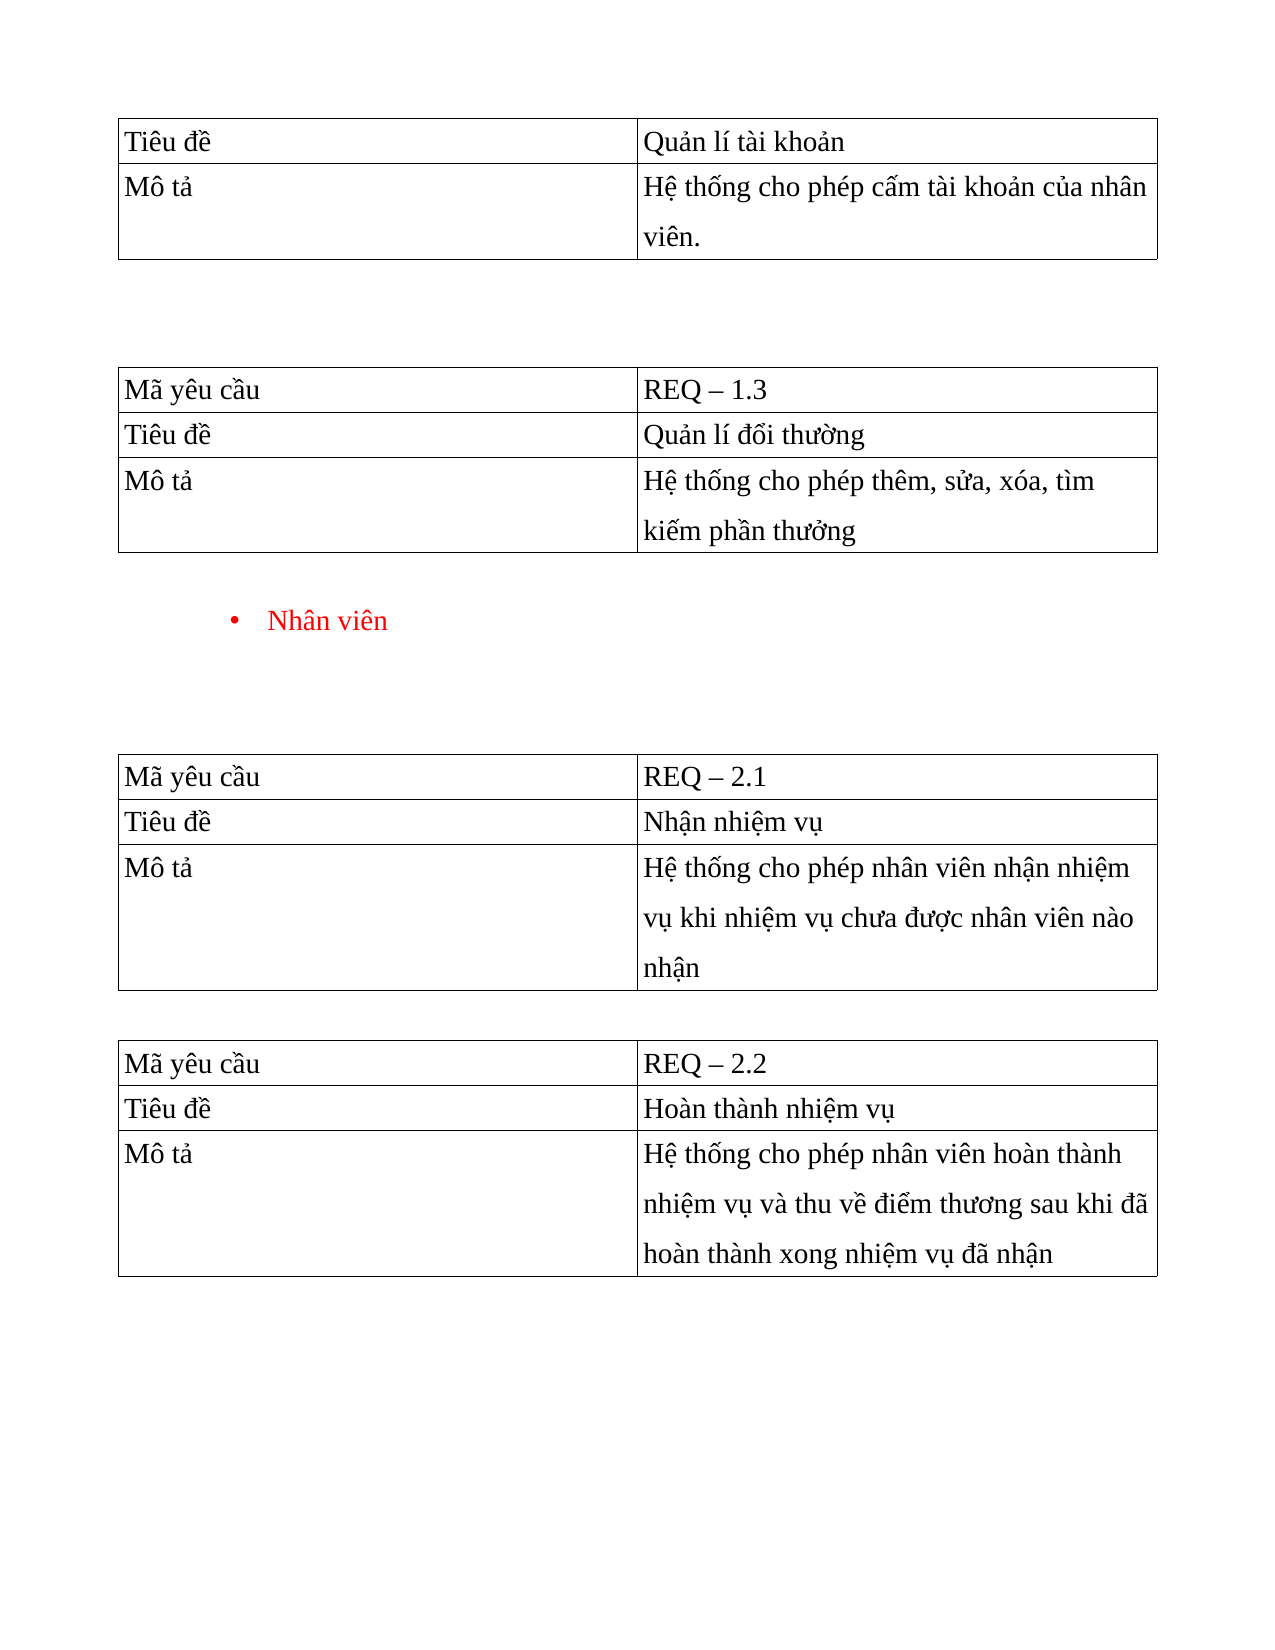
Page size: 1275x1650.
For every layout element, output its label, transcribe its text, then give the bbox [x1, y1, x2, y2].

table_cell Mô tả [119, 845, 637, 989]
table_cell Mô tả [119, 1131, 637, 1276]
table_cell Hệ thống cho phép nhân viên nhận nhiệm vụ khi nhiệm vụ chưa được nhân viên nào nhận [638, 845, 1157, 989]
table_cell Hoàn thành nhiệm vụ [638, 1086, 1157, 1130]
table_header REQ – 2.1 [638, 755, 1157, 799]
list Nhân viên [229, 603, 1157, 636]
table_cell Mô tả [119, 458, 637, 552]
table_cell Tiêu đề [119, 119, 637, 163]
table_cell Nhận nhiệm vụ [638, 800, 1157, 844]
table_header Mã yêu cầu [119, 368, 637, 412]
table_cell Tiêu đề [119, 1086, 637, 1130]
table_cell Tiêu đề [119, 800, 637, 844]
table_cell Hệ thống cho phép cấm tài khoản của nhân viên. [638, 164, 1157, 259]
table_cell Hệ thống cho phép thêm, sửa, xóa, tìm kiếm phần thưởng [638, 458, 1157, 552]
table_cell Quản lí tài khoản [638, 119, 1157, 163]
table_cell Tiêu đề [119, 413, 637, 457]
table_cell Quản lí đổi thường [638, 413, 1157, 457]
table_header Mã yêu cầu [119, 1041, 637, 1085]
table_header Mã yêu cầu [119, 755, 637, 799]
table_cell Mô tả [119, 164, 637, 259]
table_header REQ – 1.3 [638, 368, 1157, 412]
table_cell Hệ thống cho phép nhân viên hoàn thành nhiệm vụ và thu về điểm thương sau khi đã hoàn thành xong nhiệm vụ đã nhận [638, 1131, 1157, 1276]
table_header REQ – 2.2 [638, 1041, 1157, 1085]
